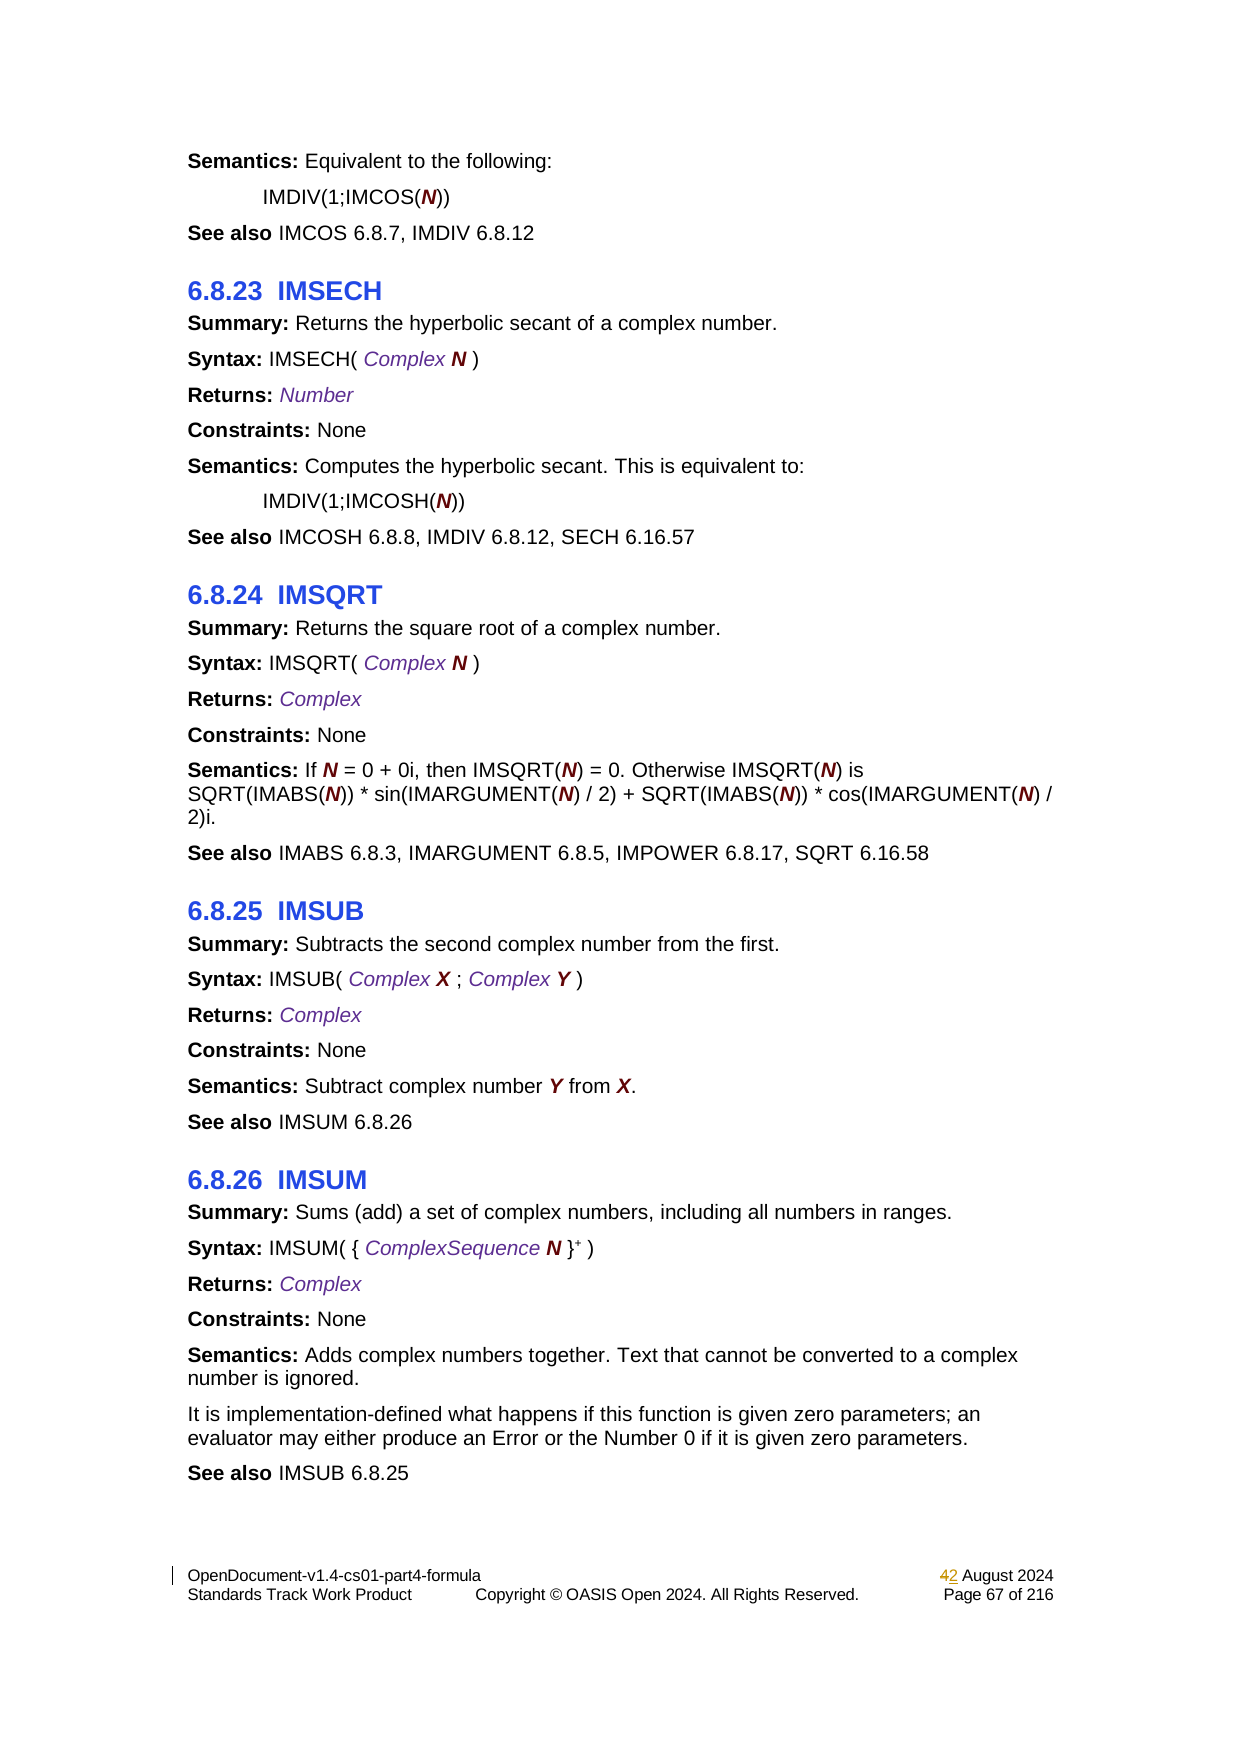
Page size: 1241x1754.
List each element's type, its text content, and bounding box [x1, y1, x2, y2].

text Semantics: Equivalent to the following: [187, 150, 1053, 173]
subtitle IMSECH [187, 276, 1053, 306]
subtitle IMSUM [187, 1165, 1053, 1195]
subtitle IMSUB [187, 896, 1053, 926]
text See also IMCOS 6.8.7, IMDIV 6.8.12 [187, 221, 1053, 245]
text Constraints: None [187, 1039, 1053, 1062]
text Summary: Subtracts the second complex number from the first. [187, 932, 1053, 956]
subtitle IMSQRT [187, 580, 1053, 610]
text Semantics: Computes the hyperbolic secant. This is equivalent to: [187, 454, 1053, 478]
text Summary: Returns the hyperbolic secant of a complex number. [187, 312, 1053, 335]
text Constraints: None [187, 1308, 1053, 1331]
text Syntax: IMSUM( { ComplexSequence N }+ ) [187, 1236, 1053, 1260]
text Returns: Complex [187, 687, 1053, 711]
text Constraints: None [187, 723, 1053, 747]
text See also IMSUM 6.8.26 [187, 1110, 1053, 1134]
text Summary: Sums (add) a set of complex numbers, including all numbers in ranges. [187, 1201, 1053, 1224]
text Returns: Number [187, 383, 1053, 407]
text Semantics: Adds complex numbers together. Text that cannot be converted to a complex number is ignored. [187, 1343, 1053, 1390]
text Semantics: If N = 0 + 0i, then IMSQRT(N) = 0. Otherwise IMSQRT(N) is SQRT(IMABS(N)) * sin(IMARGUMENT(N) / 2) + SQRT(IMABS(N)) * cos(IMARGUMENT(N) / 2)i. [187, 759, 1053, 829]
text See also IMSUB 6.8.25 [187, 1462, 1053, 1485]
text See also IMABS 6.8.3, IMARGUMENT 6.8.5, IMPOWER 6.8.17, SQRT 6.16.58 [187, 841, 1053, 865]
text Syntax: IMSECH( Complex N ) [187, 347, 1053, 371]
text It is implementation-defined what happens if this function is given zero parameters; an evaluator may either produce an Error or the Number 0 if it is given zero parameters. [187, 1402, 1053, 1449]
text Constraints: None [187, 419, 1053, 442]
text Returns: Complex [187, 1003, 1053, 1027]
text Syntax: IMSUB( Complex X ; Complex Y ) [187, 968, 1053, 991]
text See also IMCOSH 6.8.8, IMDIV 6.8.12, SECH 6.16.57 [187, 526, 1053, 549]
text Semantics: Subtract complex number Y from X. [187, 1074, 1053, 1098]
text Summary: Returns the square root of a complex number. [187, 616, 1053, 640]
text IMDIV(1;IMCOSH(N)) [187, 490, 1053, 513]
text Syntax: IMSQRT( Complex N ) [187, 652, 1053, 675]
text IMDIV(1;IMCOS(N)) [187, 186, 1053, 209]
text Returns: Complex [187, 1272, 1053, 1296]
